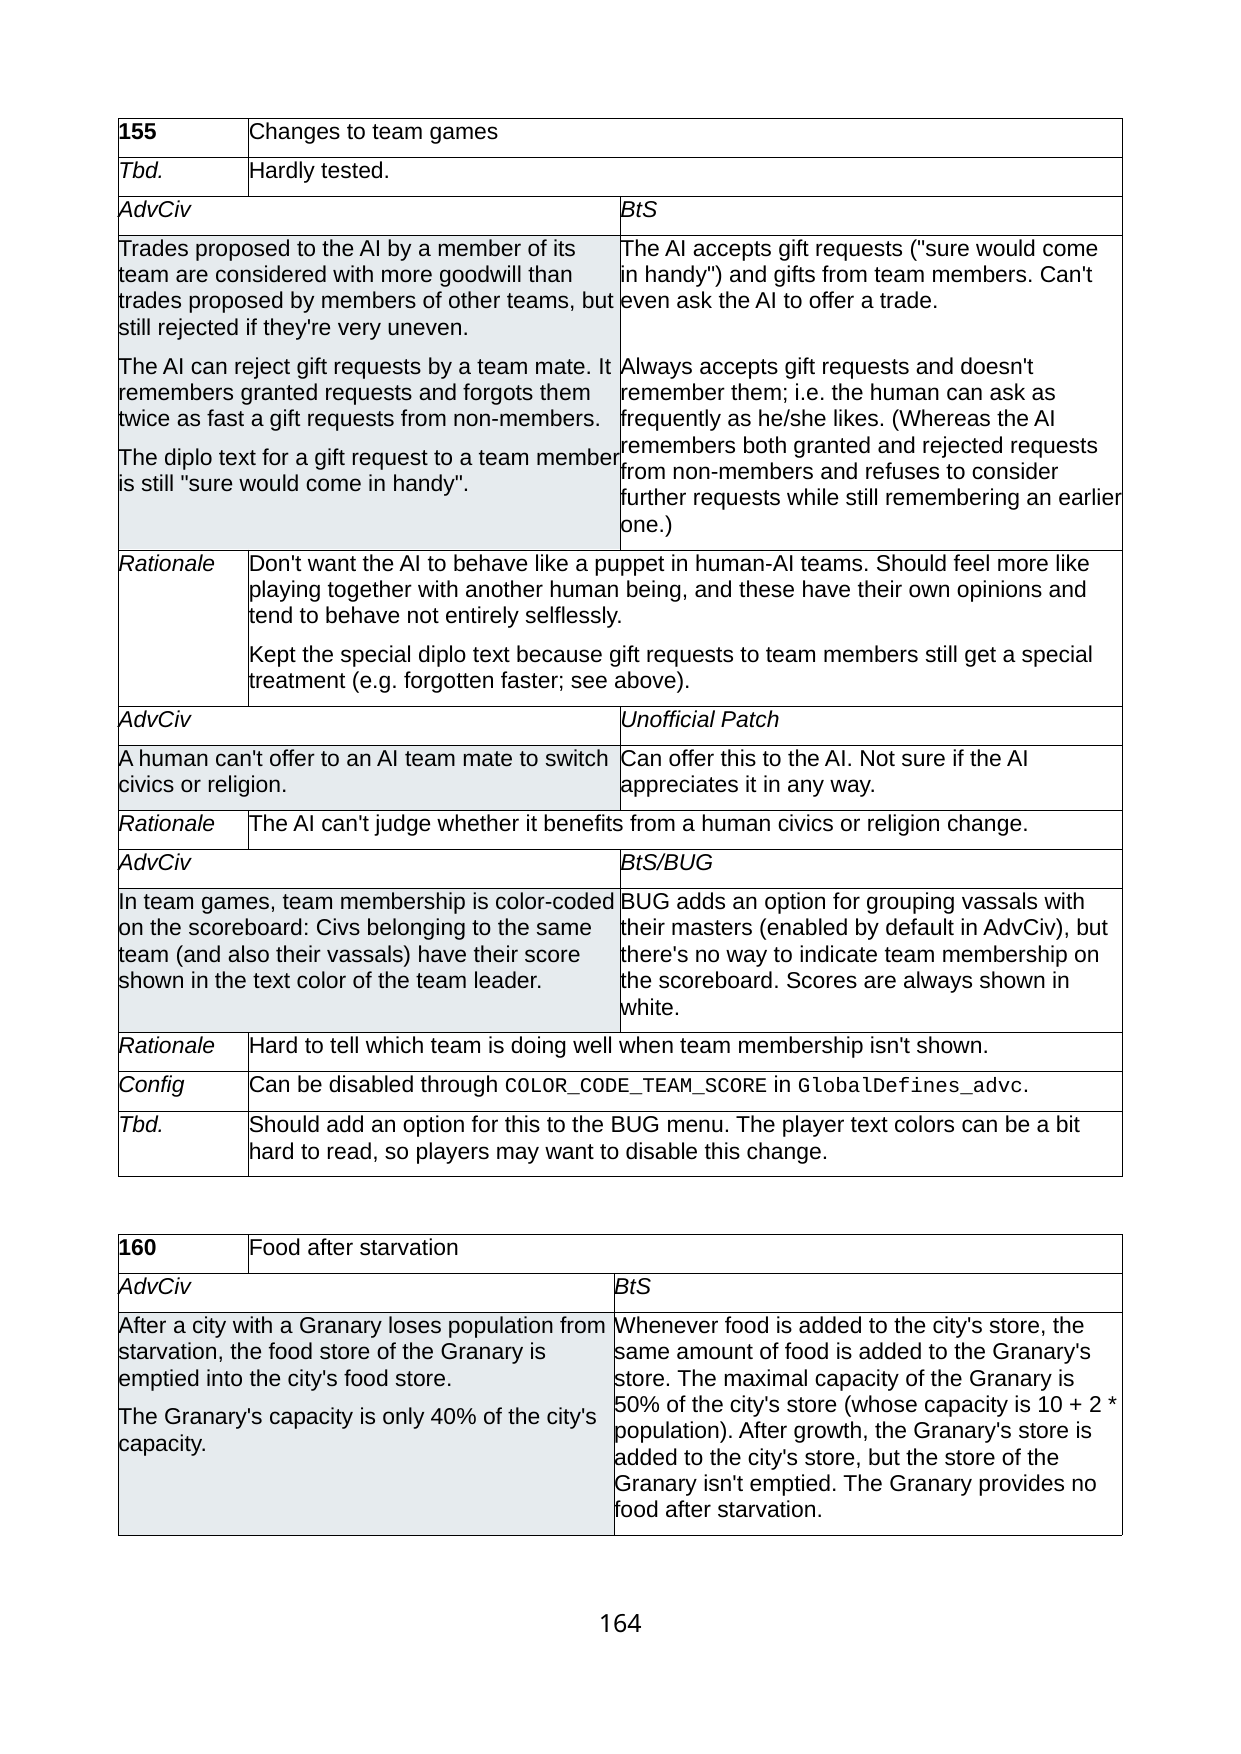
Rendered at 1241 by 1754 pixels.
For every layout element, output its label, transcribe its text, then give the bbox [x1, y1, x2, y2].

table_cell Trades proposed to the AI by a member of its team are considered with more goodwill than trades proposed by members of other teams, but still rejected if they're very uneven. The AI can reject gift requests by a team mate. It remembers granted requests and forgots them twice as fast a gift requests from non-members. The diplo text for a gift request to a team member is still "sure would come in handy". [119, 236, 620, 549]
table_cell After a city with a Granary loses population from starvation, the food store of the Granary is emptied into the city's food store. The Granary's capacity is only 40% of the city's capacity. [119, 1313, 614, 1535]
table_cell Hardly tested. [249, 158, 1122, 196]
table_cell The AI can't judge whether it benefits from a human civics or religion change. [249, 811, 1122, 849]
table_cell Can offer this to the AI. Not sure if the AI appreciates it in any way. [621, 746, 1122, 810]
table_cell Rationale [119, 811, 248, 849]
table_cell BUG adds an option for grouping vassals with their masters (enabled by default in AdvCiv), but there's no way to indicate team membership on the scoreboard. Scores are always shown in white. [621, 889, 1122, 1032]
table_cell AdvCiv [119, 197, 620, 235]
table_cell Rationale [119, 551, 248, 706]
table_cell AdvCiv [119, 1274, 614, 1312]
table_cell BtS [615, 1274, 1122, 1312]
table_cell BtS/BUG [621, 850, 1122, 888]
table_cell Tbd. [119, 1112, 248, 1176]
table_header Food after starvation [249, 1235, 1122, 1273]
table_cell Config [119, 1072, 248, 1111]
table_cell In team games, team membership is color-coded on the scoreboard: Civs belonging to the same team (and also their vassals) have their score shown in the text color of the team leader. [119, 889, 620, 1032]
table_cell Rationale [119, 1033, 248, 1071]
table_cell AdvCiv [119, 707, 620, 745]
table_header 155 [119, 119, 248, 157]
table_cell A human can't offer to an AI team mate to switch civics or religion. [119, 746, 620, 810]
table_cell The AI accepts gift requests ("sure would come in handy") and gifts from team members. Can't even ask the AI to offer a trade. Always accepts gift requests and doesn't remember them; i.e. the human can ask as frequently as he/she likes. (Whereas the AI remembers both granted and rejected requests from non-members and refuses to consider further requests while still remembering an earlier one.) [621, 236, 1122, 549]
table_cell Can be disabled through COLOR_CODE_TEAM_SCORE in GlobalDefines_advc. [249, 1072, 1122, 1111]
table_cell Whenever food is added to the city's store, the same amount of food is added to the Granary's store. The maximal capacity of the Granary is 50% of the city's store (whose capacity is 10 + 2 * population). After growth, the Granary's store is added to the city's store, but the store of the Granary isn't emptied. The Granary provides no food after starvation. [615, 1313, 1122, 1535]
table_header Changes to team games [249, 119, 1122, 157]
table_cell BtS [621, 197, 1122, 235]
table_cell Should add an option for this to the BUG menu. The player text colors can be a bit hard to read, so players may want to disable this change. [249, 1112, 1122, 1176]
table_cell Don't want the AI to behave like a puppet in human-AI teams. Should feel more like playing together with another human being, and these have their own opinions and tend to behave not entirely selflessly. Kept the special diplo text because gift requests to team members still get a special treatment (e.g. forgotten faster; see above). [249, 551, 1122, 706]
table_cell Hard to tell which team is doing well when team membership isn't shown. [249, 1033, 1122, 1071]
table_header 160 [119, 1235, 248, 1273]
table_cell Tbd. [119, 158, 248, 196]
table_cell AdvCiv [119, 850, 620, 888]
table_cell Unofficial Patch [621, 707, 1122, 745]
